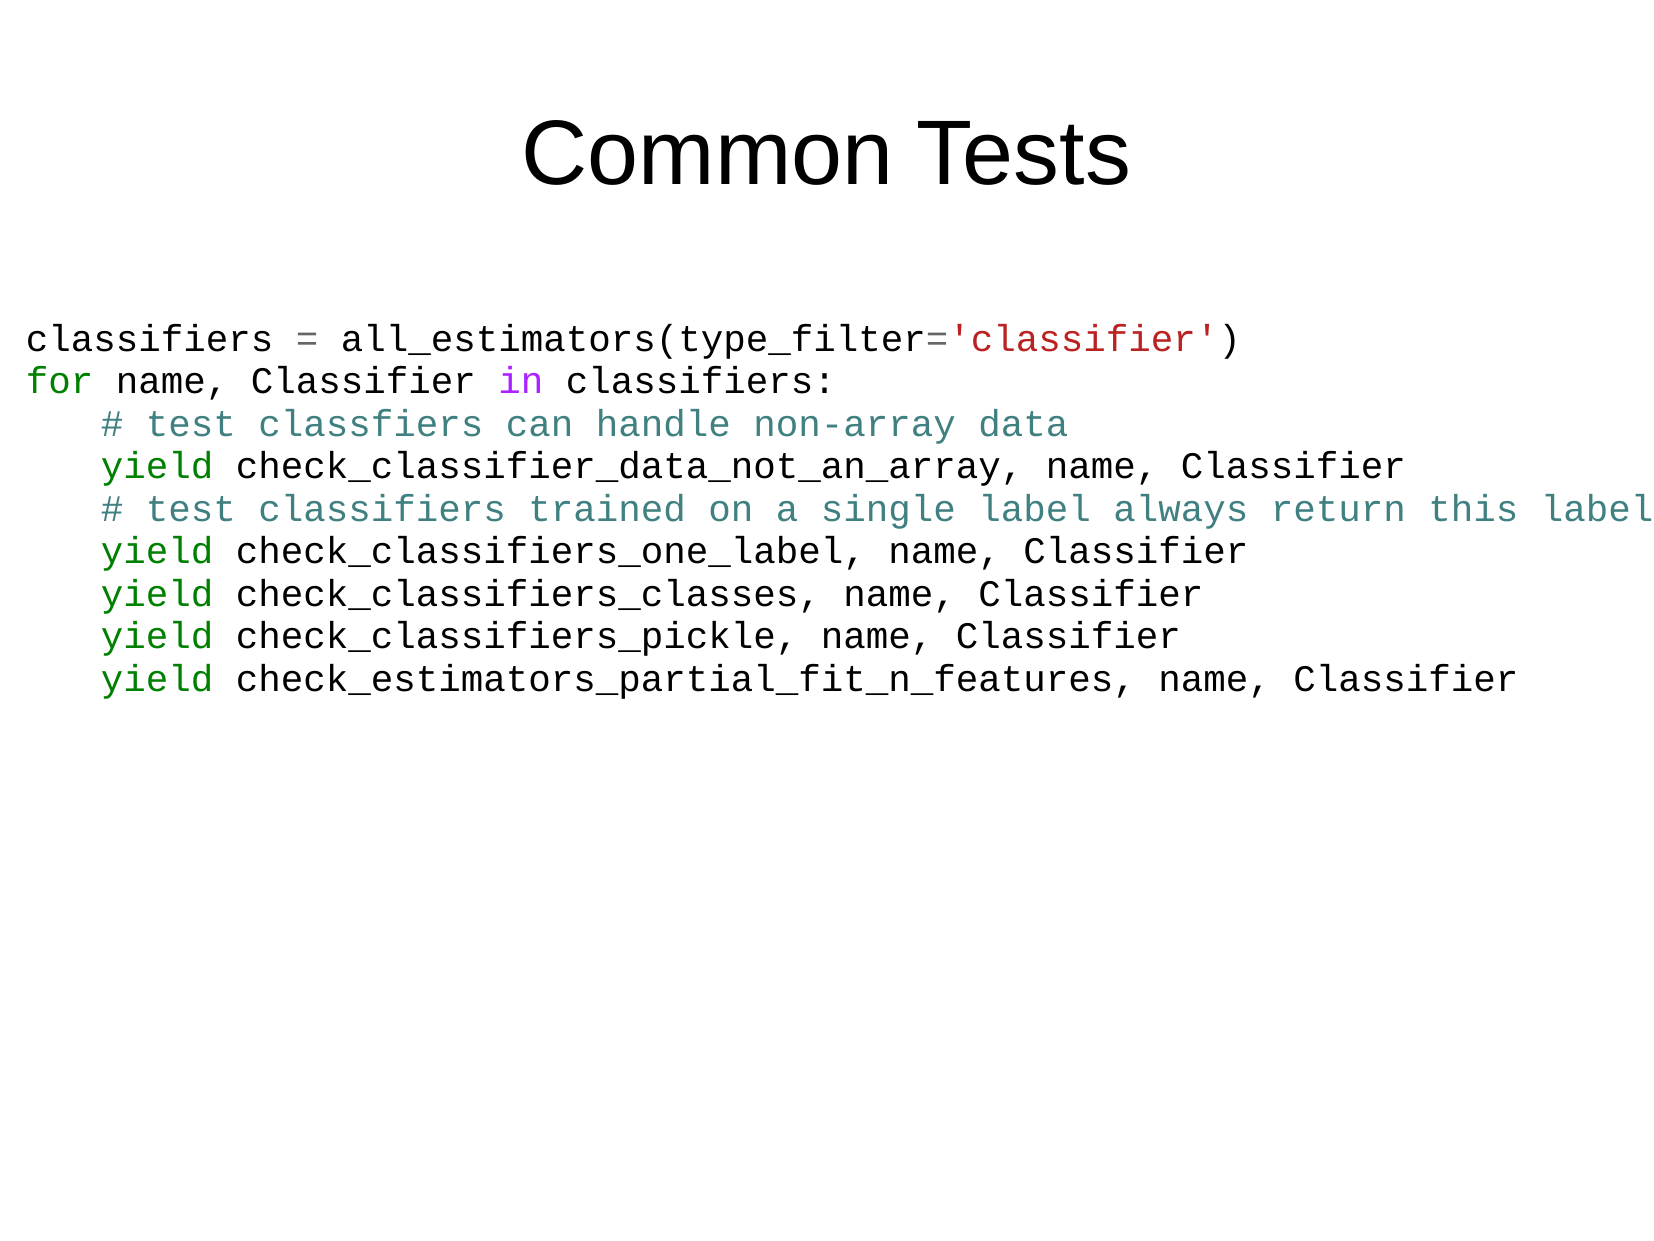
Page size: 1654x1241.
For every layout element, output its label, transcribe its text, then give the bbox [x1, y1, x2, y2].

title Common Tests [82, 49, 1571, 257]
text_box classifiers = all_estimators(type_filter='classifier') for name, Classifier in classifiers: # test classfiers can handle non-array data yield check_classifier_data_not_an_array, name, Classifier # test classifiers trained on a single label always return this label yield check_classifiers_one_label, name, Classifier yield check_classifiers_classes, name, Classifier yield check_classifiers_pickle, name, Classifier yield check_estimators_partial_fit_n_features, name, Classifier [25, 320, 1654, 706]
